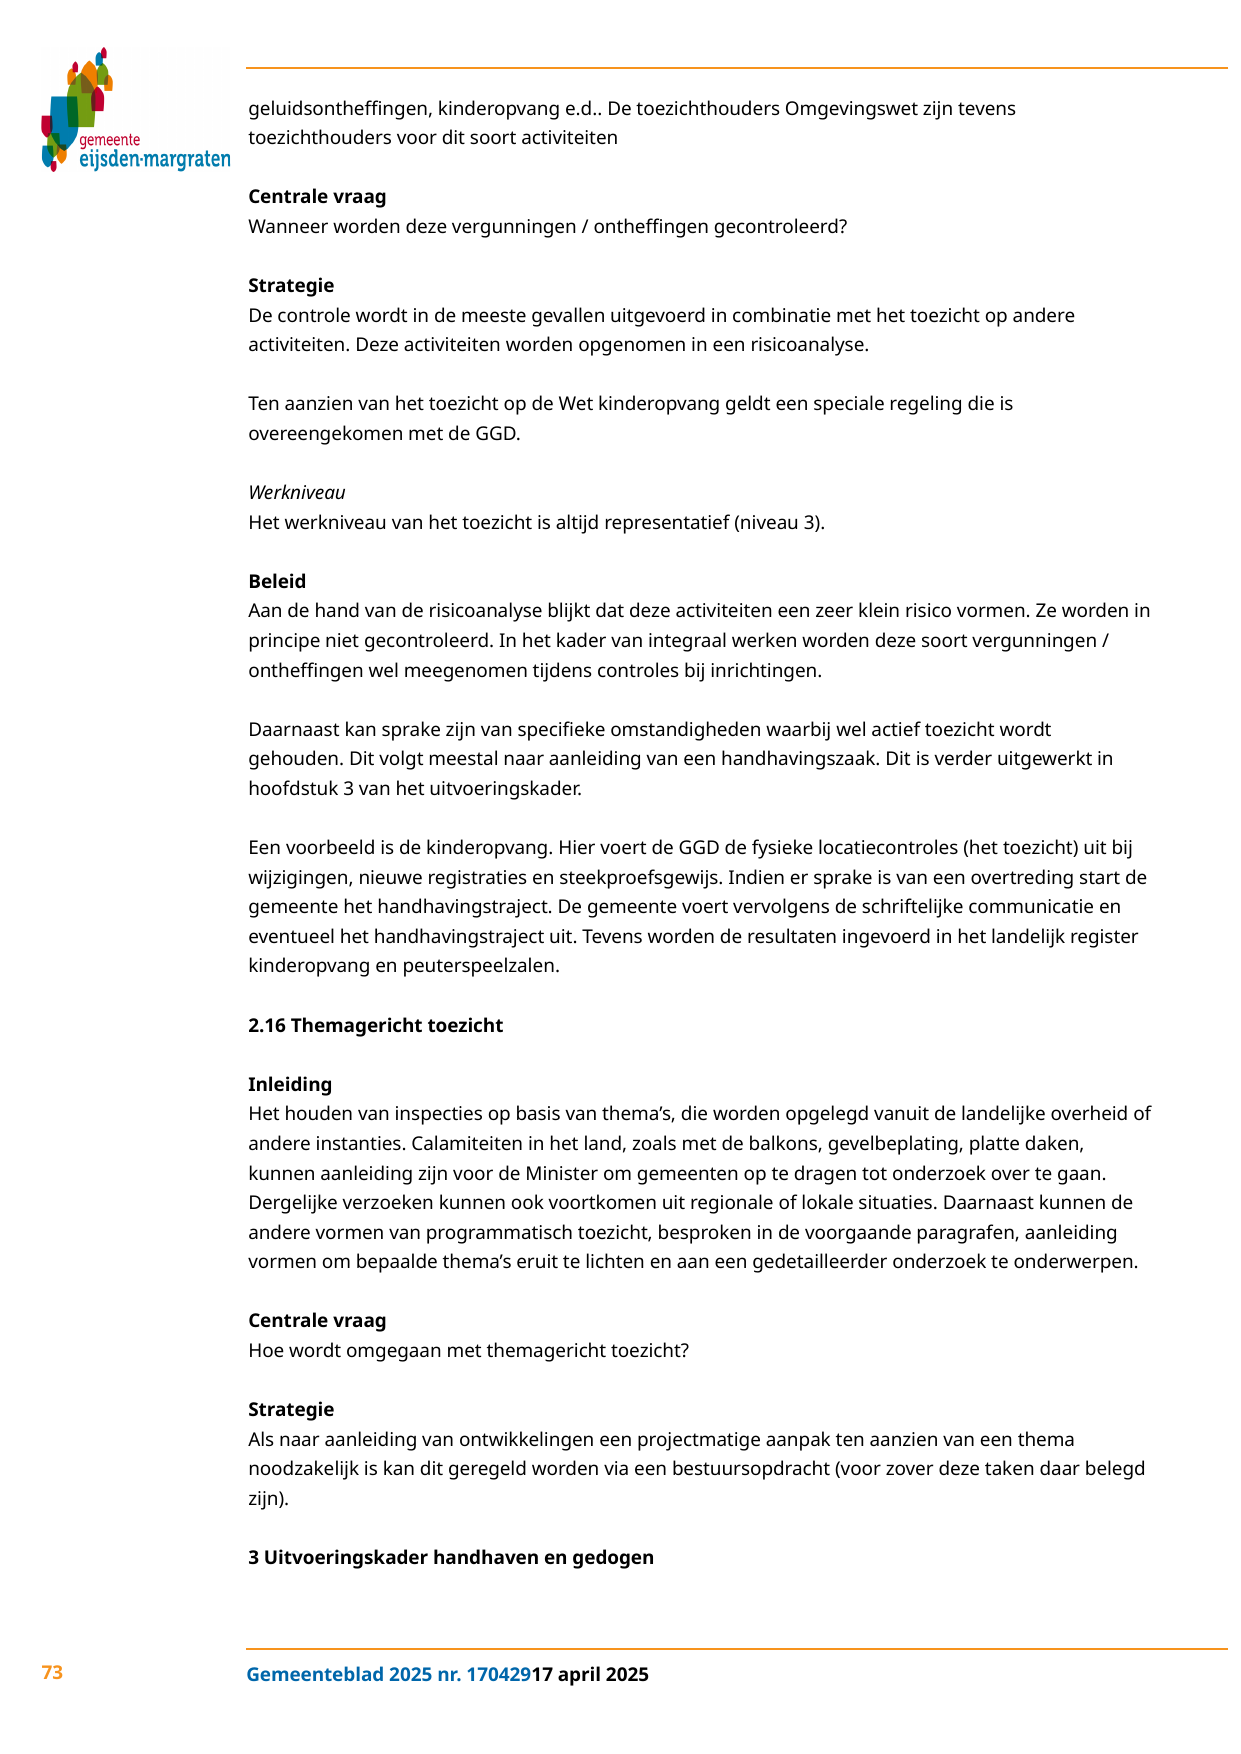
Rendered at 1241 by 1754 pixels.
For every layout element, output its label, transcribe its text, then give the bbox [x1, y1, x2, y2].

text Werkniveau [248, 479, 1152, 505]
text Het werkniveau van het toezicht is altijd representatief (niveau 3). [248, 509, 1152, 535]
text Daarnaast kan sprake zijn van specifieke omstandigheden waarbij wel actief toezicht wordt gehouden. Dit volgt meestal naar aanleiding van een handhavingszaak. Dit is verder uitgewerkt in hoofdstuk 3 van het uitvoeringskader. [248, 716, 1152, 801]
text Centrale vraag [248, 1308, 1152, 1333]
text geluidsontheffingen, kinderopvang e.d.. De toezichthouders Omgevingswet zijn tevens toezichthouders voor dit soort activiteiten [248, 95, 1152, 150]
picture [41, 47, 231, 172]
text Strategie [248, 1396, 1152, 1422]
text 2.16 Themagericht toezicht [248, 1012, 1152, 1038]
text Aan de hand van de risicoanalyse blijkt dat deze activiteiten een zeer klein risico vormen. Ze worden in principe niet gecontroleerd. In het kader van integraal werken worden deze soort vergunningen / ontheffingen wel meegenomen tijdens controles bij inrichtingen. [248, 598, 1152, 683]
text Beleid [248, 568, 1152, 594]
text Ten aanzien van het toezicht op de Wet kinderopvang geldt een speciale regeling die is overeengekomen met de GGD. [248, 391, 1152, 446]
text Het houden van inspecties op basis van thema’s, die worden opgelegd vanuit de landelijke overheid of andere instanties. Calamiteiten in het land, zoals met de balkons, gevelbeplating, platte daken, kunnen aanleiding zijn voor de Minister om gemeenten op te dragen tot onderzoek over te gaan. Dergelijke verzoeken kunnen ook voortkomen uit regionale of lokale situaties. Daarnaast kunnen de andere vormen van programmatisch toezicht, besproken in de voorgaande paragrafen, aanleiding vormen om bepaalde thema’s eruit te lichten en aan een gedetailleerder onderzoek te onderwerpen. [248, 1101, 1152, 1274]
text Als naar aanleiding van ontwikkelingen een projectmatige aanpak ten aanzien van een thema noodzakelijk is kan dit geregeld worden via een bestuursopdracht (voor zover deze taken daar belegd zijn). [248, 1426, 1152, 1511]
text Inleiding [248, 1071, 1152, 1097]
text De controle wordt in de meeste gevallen uitgevoerd in combinatie met het toezicht op andere activiteiten. Deze activiteiten worden opgenomen in een risicoanalyse. [248, 302, 1152, 357]
text Strategie [248, 272, 1152, 298]
text 3 Uitvoeringskader handhaven en gedogen [248, 1544, 1152, 1570]
text Wanneer worden deze vergunningen / ontheffingen gecontroleerd? [248, 213, 1152, 239]
text Centrale vraag [248, 183, 1152, 209]
text Hoe wordt omgegaan met themagericht toezicht? [248, 1337, 1152, 1363]
text Een voorbeeld is de kinderopvang. Hier voert de GGD de fysieke locatiecontroles (het toezicht) uit bij wijzigingen, nieuwe registraties en steekproefsgewijs. Indien er sprake is van een overtreding start de gemeente het handhavingstraject. De gemeente voert vervolgens de schriftelijke communicatie en eventueel het handhavingstraject uit. Tevens worden de resultaten ingevoerd in het landelijk register kinderopvang en peuterspeelzalen. [248, 834, 1152, 978]
